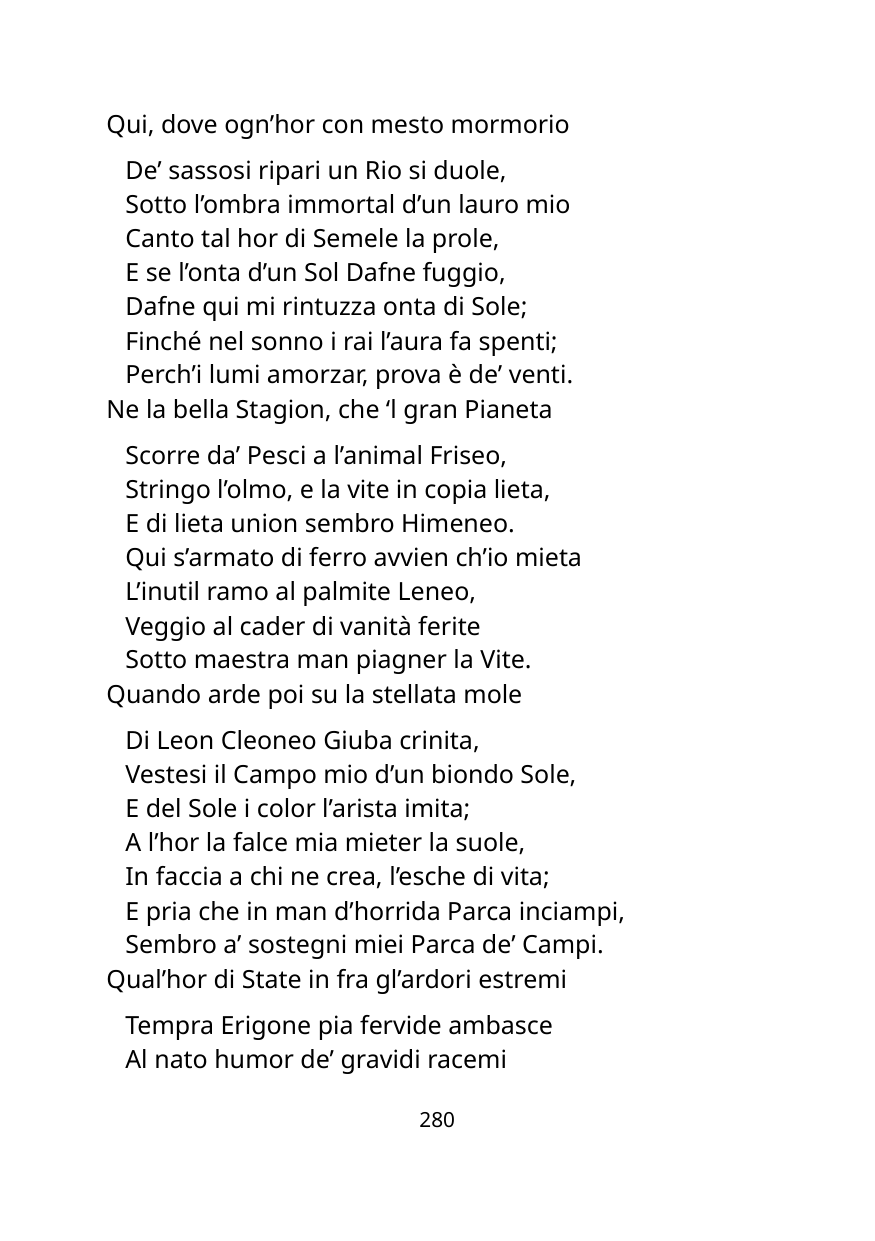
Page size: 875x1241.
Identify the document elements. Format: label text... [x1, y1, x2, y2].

text Finché nel sonno i rai l’aura fa spenti; [125, 323, 768, 357]
text In faccia a chi ne crea, l’esche di vita; [125, 859, 768, 893]
text E se l’onta d’un Sol Dafne fuggio, [125, 255, 768, 289]
text E di lieta union sembro Himeneo. [125, 506, 768, 540]
text Tempra Erigone pia fervide ambasce [125, 1008, 768, 1042]
text Sotto l’ombra immortal d’un lauro mio [125, 187, 768, 221]
text Di Leon Cleoneo Giuba crinita, [125, 723, 768, 757]
text Quando arde poi su la stellata mole [106, 676, 768, 710]
text Qui s’armato di ferro avvien ch’io mieta [125, 540, 768, 574]
text Sembro a’ sostegni miei Parca de’ Campi. [125, 927, 768, 961]
text Veggio al cader di vanità ferite [125, 608, 768, 642]
text De’ sassosi ripari un Rio si duole, [125, 153, 768, 187]
text Stringo l’olmo, e la vite in copia lieta, [125, 472, 768, 506]
text Sotto maestra man piagner la Vite. [125, 642, 768, 676]
text Al nato humor de’ gravidi racemi [125, 1042, 768, 1076]
text Ne la bella Stagion, che ‘l gran Pianeta [106, 391, 768, 425]
text Dafne qui mi rintuzza onta di Sole; [125, 289, 768, 323]
text E pria che in man d’horrida Parca inciampi, [125, 893, 768, 927]
text Perch’i lumi amorzar, prova è de’ venti. [125, 357, 768, 391]
text Qui, dove ogn’hor con mesto mormorio [106, 106, 768, 140]
text Scorre da’ Pesci a l’animal Friseo, [125, 438, 768, 472]
text L’inutil ramo al palmite Leneo, [125, 574, 768, 608]
text Qual’hor di State in fra gl’ardori estremi [106, 961, 768, 995]
text Canto tal hor di Semele la prole, [125, 221, 768, 255]
text E del Sole i color l’arista imita; [125, 791, 768, 825]
text A l’hor la falce mia mieter la suole, [125, 825, 768, 859]
text Vestesi il Campo mio d’un biondo Sole, [125, 757, 768, 791]
